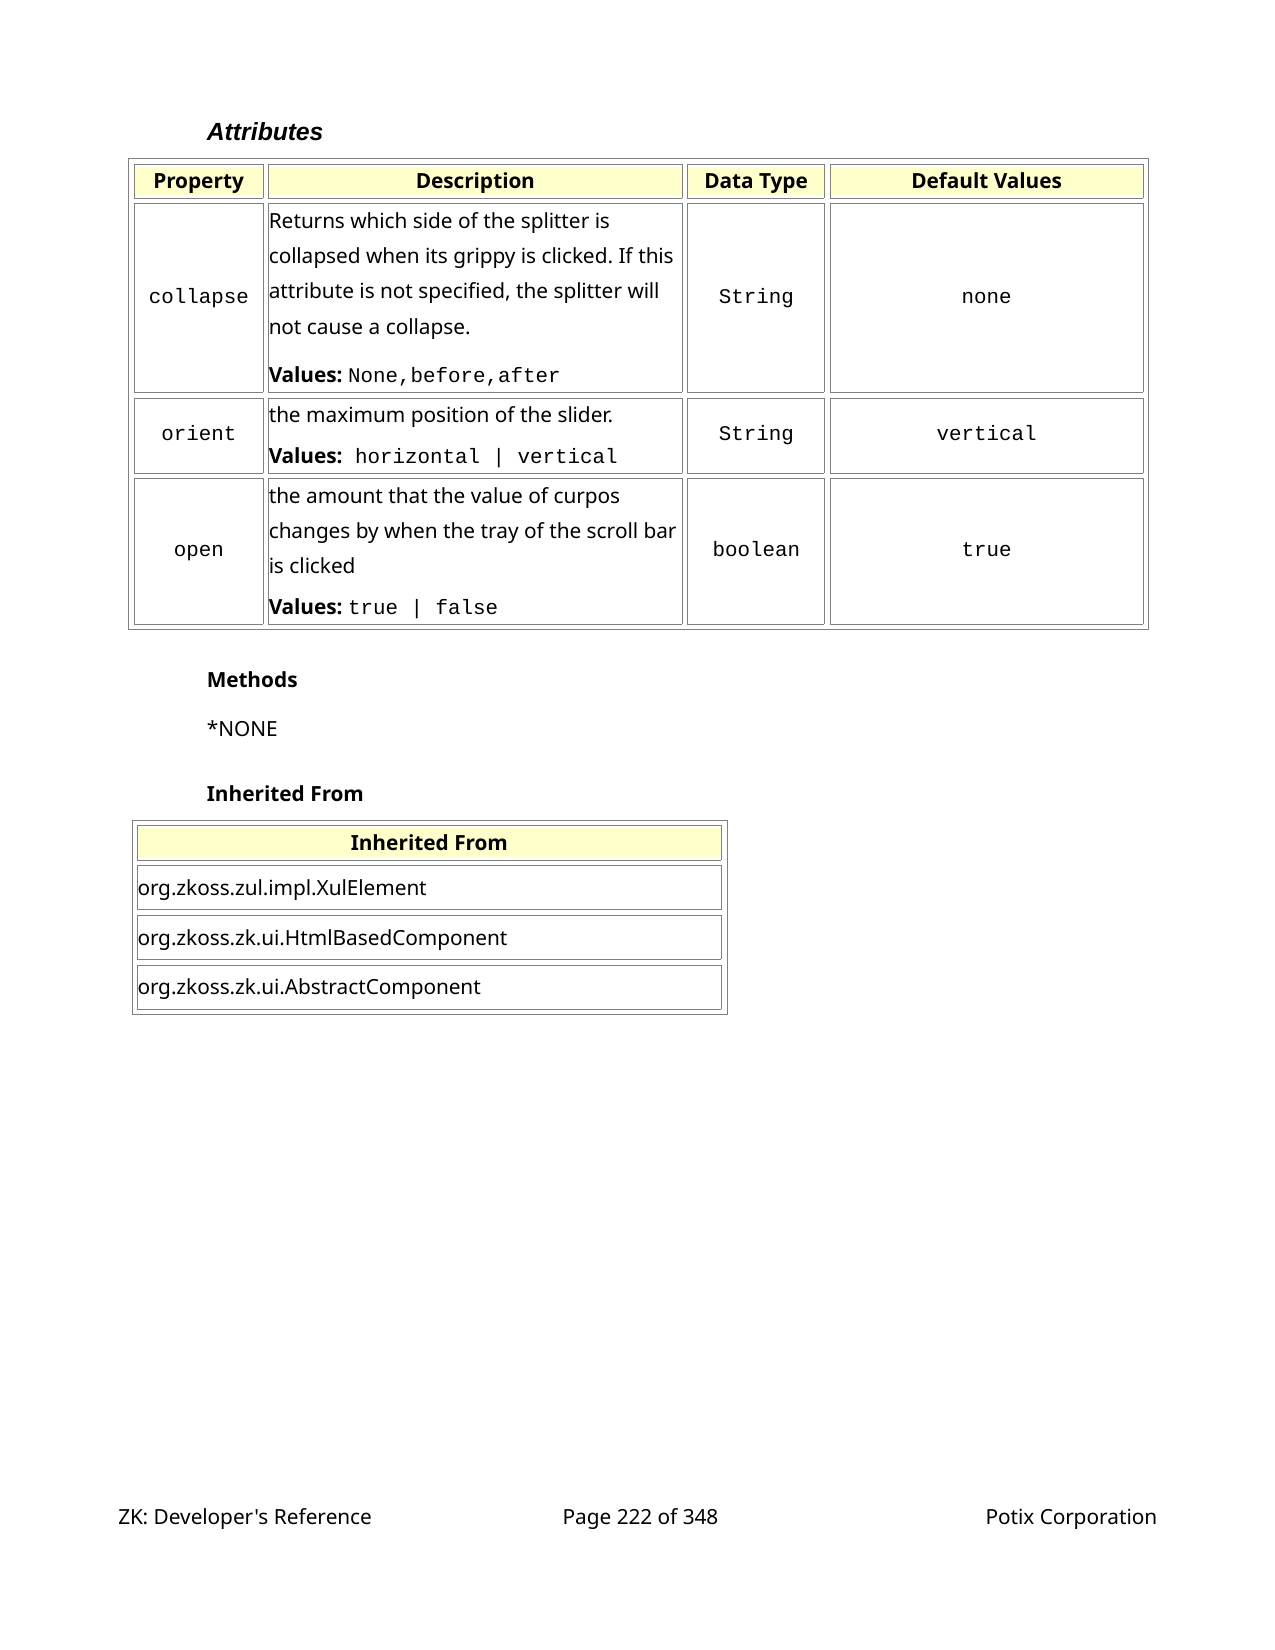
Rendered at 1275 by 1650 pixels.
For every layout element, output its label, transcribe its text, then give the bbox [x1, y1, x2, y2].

table_cell boolean [685, 473, 827, 623]
table_header Data Type [685, 159, 827, 198]
table_cell the maximum position of the slider. Values: horizontal | vertical [266, 392, 685, 473]
subtitle Methods [207, 666, 1157, 694]
table_cell none [827, 198, 1146, 392]
table_cell true [827, 473, 1146, 623]
table_cell org.zkoss.zk.ui.AbstractComponent [134, 959, 724, 1009]
table_header Description [266, 159, 685, 198]
subtitle Inherited From [207, 779, 1157, 808]
table_cell the amount that the value of curpos changes by when the tray of the scroll bar is clicked Values: true | false [266, 473, 685, 623]
table_cell org.zkoss.zk.ui.HtmlBasedComponent [134, 909, 724, 959]
table_cell open [131, 473, 266, 623]
table_header Default Values [827, 159, 1146, 198]
text *NONE [207, 714, 1157, 743]
table_cell String [685, 392, 827, 473]
table_header Property [131, 159, 266, 198]
table_cell org.zkoss.zul.impl.XulElement [134, 860, 724, 909]
subtitle Attributes [207, 118, 1157, 146]
table_cell collapse [131, 198, 266, 392]
table_cell Returns which side of the splitter is collapsed when its grippy is clicked. If this attribute is not specified, the splitter will not cause a collapse. Values: None,before,after [266, 198, 685, 392]
table_cell vertical [827, 392, 1146, 473]
table_cell String [685, 198, 827, 392]
table_header Inherited From [134, 821, 724, 859]
table_cell orient [131, 392, 266, 473]
